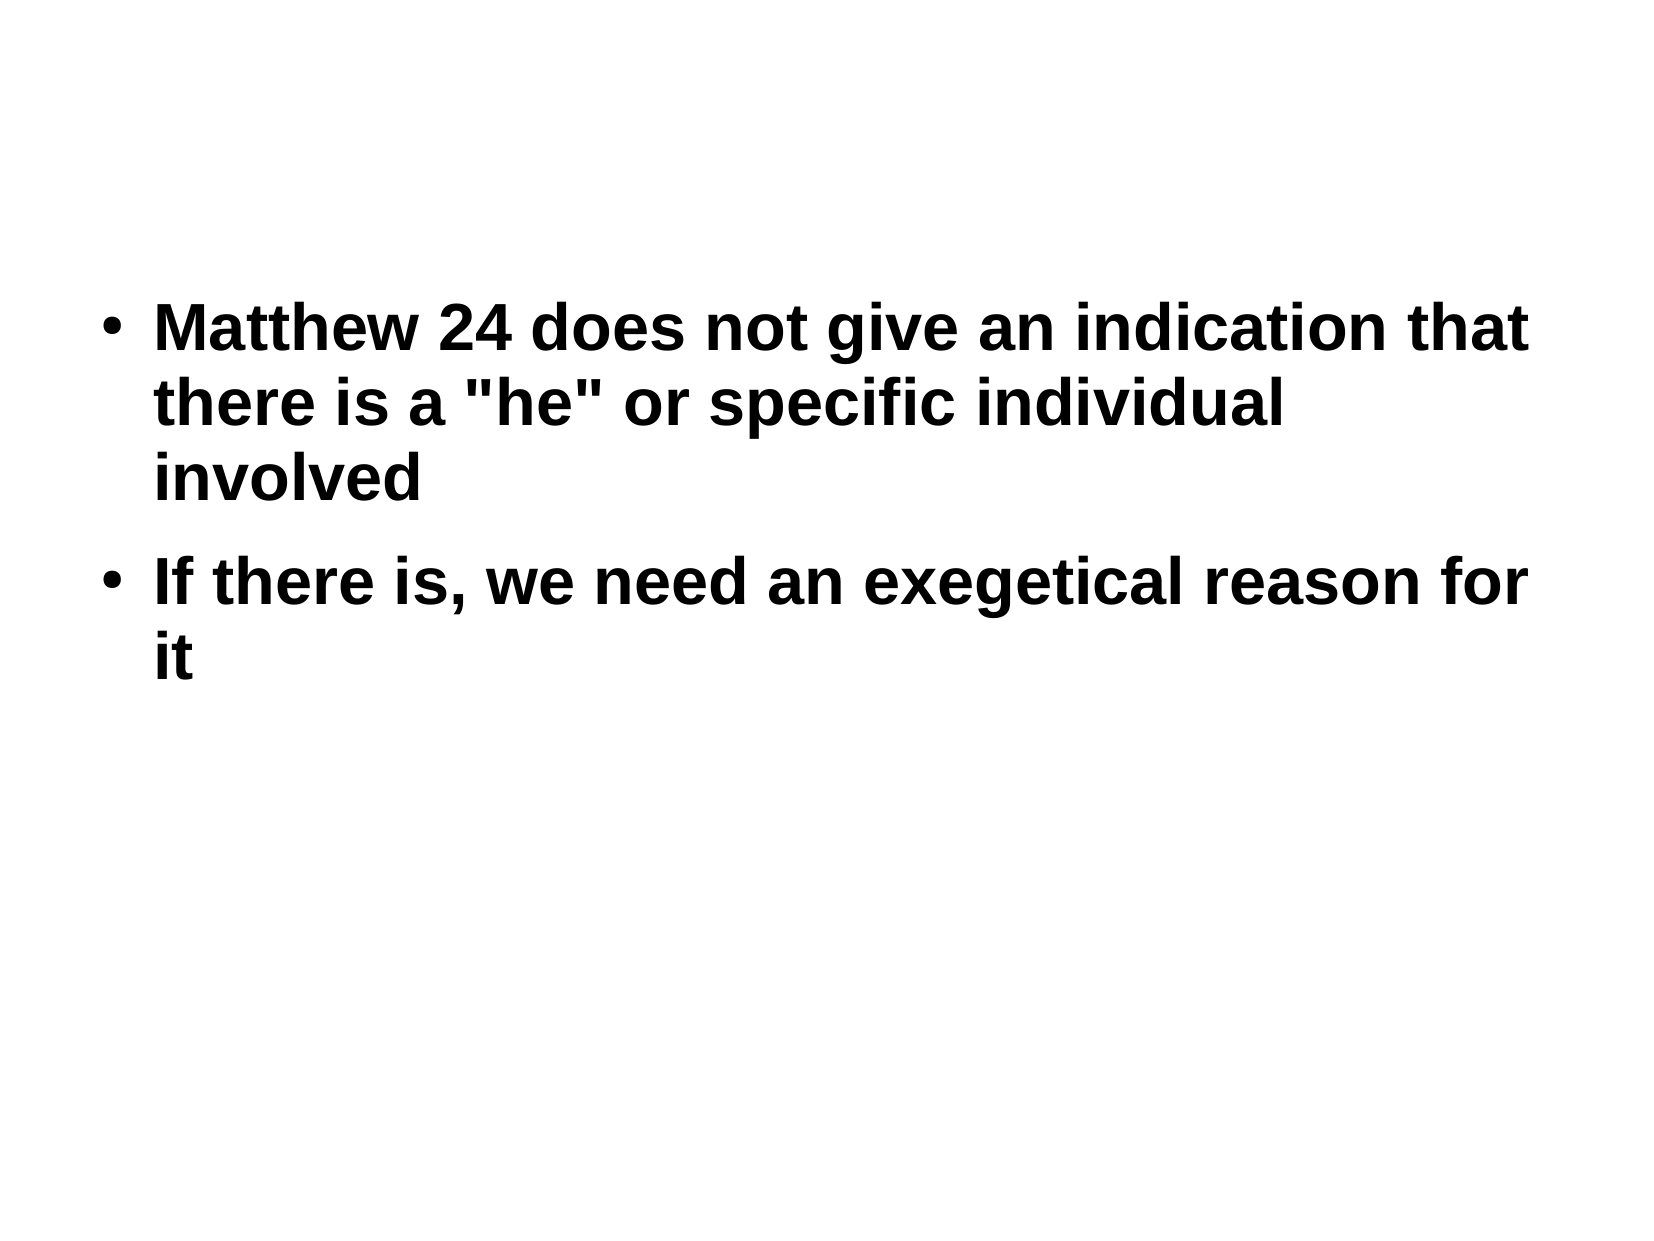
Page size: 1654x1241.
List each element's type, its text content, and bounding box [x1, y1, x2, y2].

list Matthew 24 does not give an indication that there is a "he" or specific individual involved If there is, we need an exegetical reason for it [82, 290, 1571, 1010]
